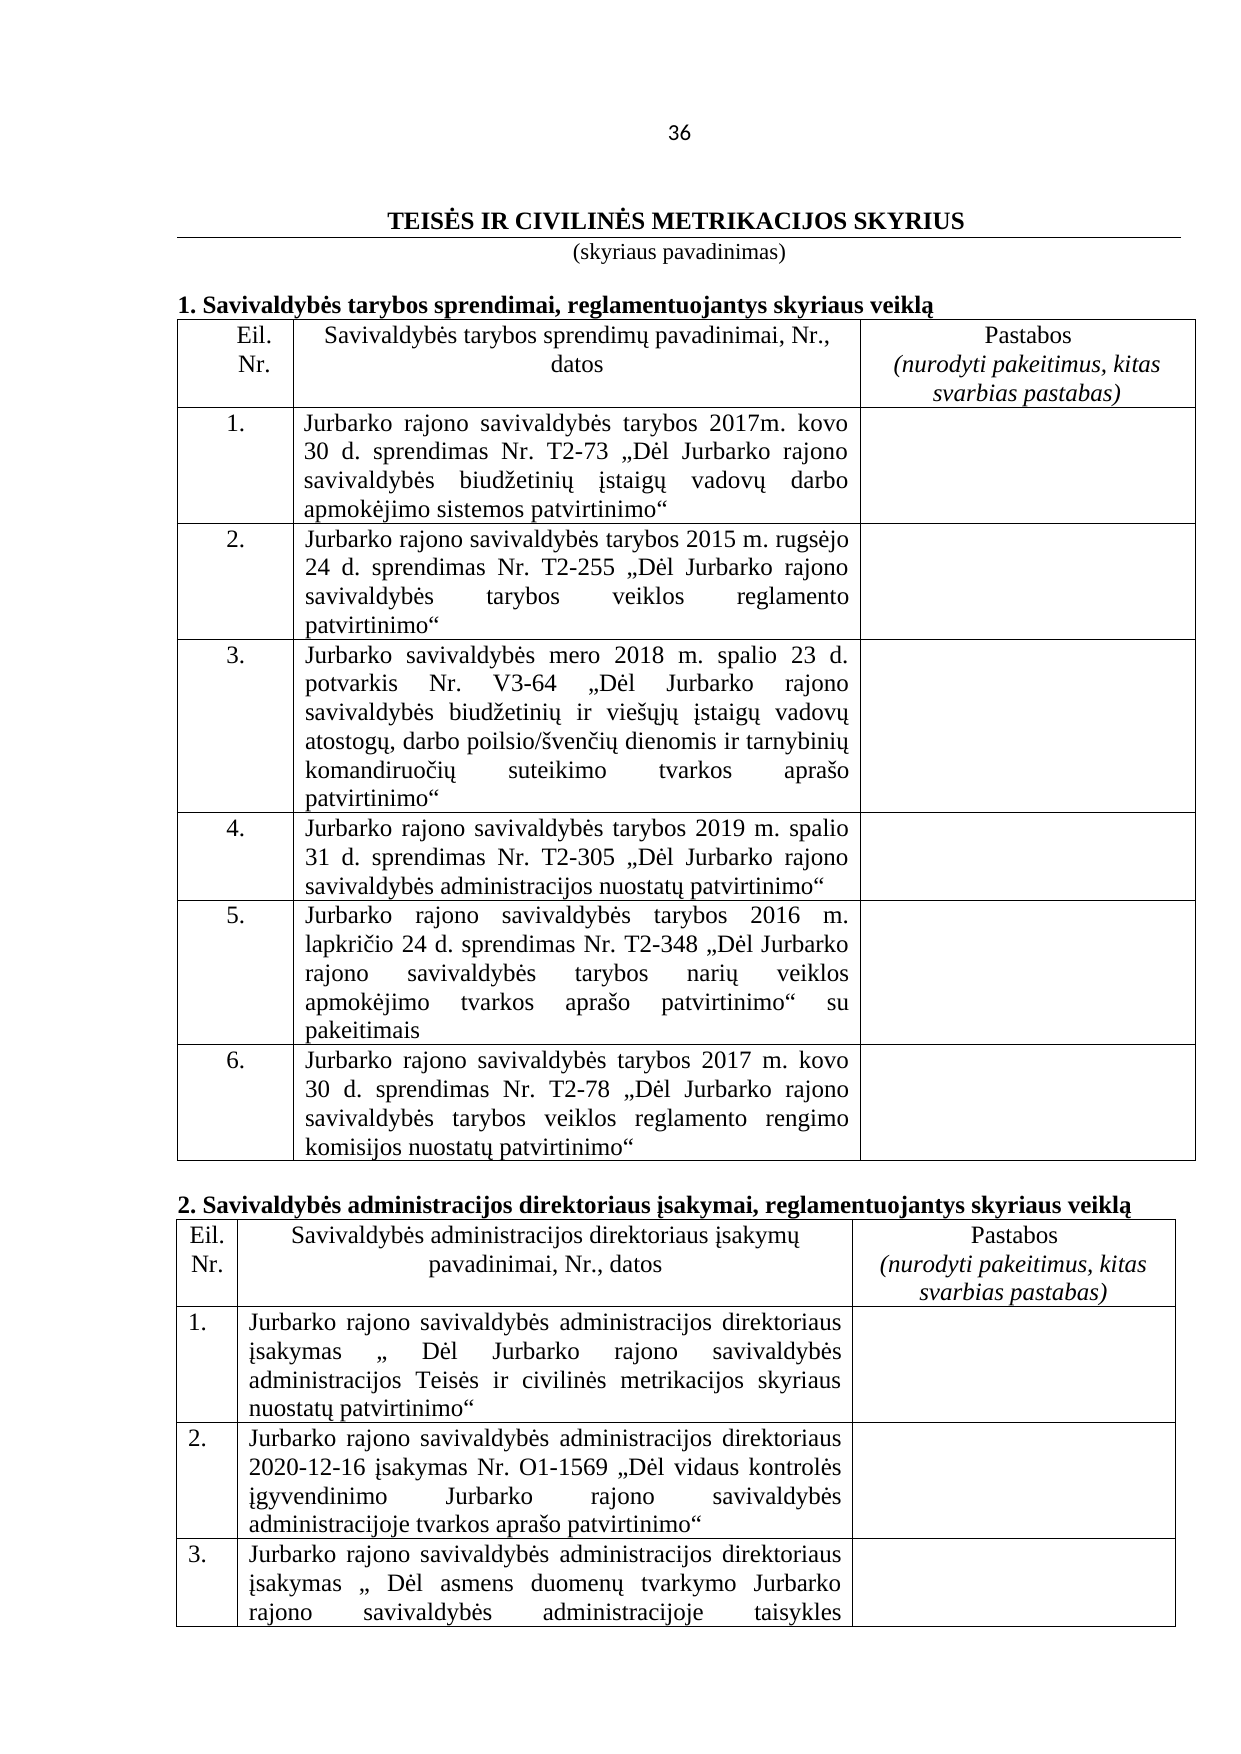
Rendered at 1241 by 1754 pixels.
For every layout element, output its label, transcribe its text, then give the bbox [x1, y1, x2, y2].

text TEISĖS IR CIVILINĖS METRIKACIJOS SKYRIUS [177, 206, 1181, 237]
table_cell 1. [178, 408, 293, 523]
table_cell Jurbarko savivaldybės mero 2018 m. spalio 23 d. potvarkis Nr. V3-64 „Dėl Jurbarko rajono savivaldybės biudžetinių ir viešųjų įstaigų vadovų atostogų, darbo poilsio/švenčių dienomis ir tarnybinių komandiruočių suteikimo tvarkos aprašo patvirtinimo“ [294, 640, 860, 812]
table_cell Jurbarko rajono savivaldybės administracijos direktoriaus 2020-12-16 įsakymas Nr. O1-1569 „Dėl vidaus kontrolės įgyvendinimo Jurbarko rajono savivaldybės administracijoje tvarkos aprašo patvirtinimo“ [238, 1423, 852, 1538]
table_cell Jurbarko rajono savivaldybės tarybos 2015 m. rugsėjo 24 d. sprendimas Nr. T2-255 „Dėl Jurbarko rajono savivaldybės tarybos veiklos reglamento patvirtinimo“ [294, 524, 860, 639]
table_cell [861, 524, 1195, 639]
table_cell 2. [178, 524, 293, 639]
table_cell [861, 813, 1195, 899]
table_header Pastabos (nurodyti pakeitimus, kitas svarbias pastabas) [861, 320, 1195, 407]
table_cell [861, 901, 1195, 1044]
table_cell [861, 408, 1195, 523]
table_cell Jurbarko rajono savivaldybės tarybos 2016 m. lapkričio 24 d. sprendimas Nr. T2-348 „Dėl Jurbarko rajono savivaldybės tarybos narių veiklos apmokėjimo tvarkos aprašo patvirtinimo“ su pakeitimais [294, 901, 860, 1044]
table_cell Jurbarko rajono savivaldybės tarybos 2017m. kovo 30 d. sprendimas Nr. T2-73 „Dėl Jurbarko rajono savivaldybės biudžetinių įstaigų vadovų darbo apmokėjimo sistemos patvirtinimo“ [294, 408, 860, 523]
table_cell 1. [177, 1307, 237, 1422]
table_cell 3. [177, 1539, 237, 1626]
table_cell [861, 640, 1195, 812]
table_cell [853, 1539, 1175, 1626]
text (skyriaus pavadinimas) [177, 238, 1181, 264]
table_cell [853, 1423, 1175, 1538]
table_header Savivaldybės administracijos direktoriaus įsakymų pavadinimai, Nr., datos [238, 1220, 852, 1306]
table_cell 5. [178, 901, 293, 1044]
table_cell [853, 1307, 1175, 1422]
table_cell [861, 1045, 1195, 1160]
table_cell Jurbarko rajono savivaldybės tarybos 2019 m. spalio 31 d. sprendimas Nr. T2-305 „Dėl Jurbarko rajono savivaldybės administracijos nuostatų patvirtinimo“ [294, 813, 860, 899]
text 1. Savivaldybės tarybos sprendimai, reglamentuojantys skyriaus veiklą [177, 291, 1181, 319]
table_header [1176, 1219, 1181, 1306]
table_cell 6. [178, 1045, 293, 1160]
table_header Eil. Nr. [177, 1220, 237, 1306]
table_header Eil. Nr. [178, 320, 293, 407]
table_cell 3. [178, 640, 293, 812]
table_cell [1176, 1422, 1181, 1538]
table_header Pastabos (nurodyti pakeitimus, kitas svarbias pastabas) [853, 1220, 1175, 1306]
table_cell Jurbarko rajono savivaldybės administracijos direktoriaus įsakymas „ Dėl asmens duomenų tvarkymo Jurbarko rajono savivaldybės administracijoje taisykles [238, 1539, 852, 1626]
table_cell 2. [177, 1423, 237, 1538]
table_cell 4. [178, 813, 293, 899]
table_cell Jurbarko rajono savivaldybės tarybos 2017 m. kovo 30 d. sprendimas Nr. T2-78 „Dėl Jurbarko rajono savivaldybės tarybos veiklos reglamento rengimo komisijos nuostatų patvirtinimo“ [294, 1045, 860, 1160]
table_cell Jurbarko rajono savivaldybės administracijos direktoriaus įsakymas „ Dėl Jurbarko rajono savivaldybės administracijos Teisės ir civilinės metrikacijos skyriaus nuostatų patvirtinimo“ [238, 1307, 852, 1422]
table_cell [1176, 1306, 1181, 1422]
text 2. Savivaldybės administracijos direktoriaus įsakymai, reglamentuojantys skyriaus veiklą [177, 1190, 1181, 1219]
table_cell [1176, 1538, 1181, 1626]
table_header Savivaldybės tarybos sprendimų pavadinimai, Nr., datos [294, 320, 860, 407]
